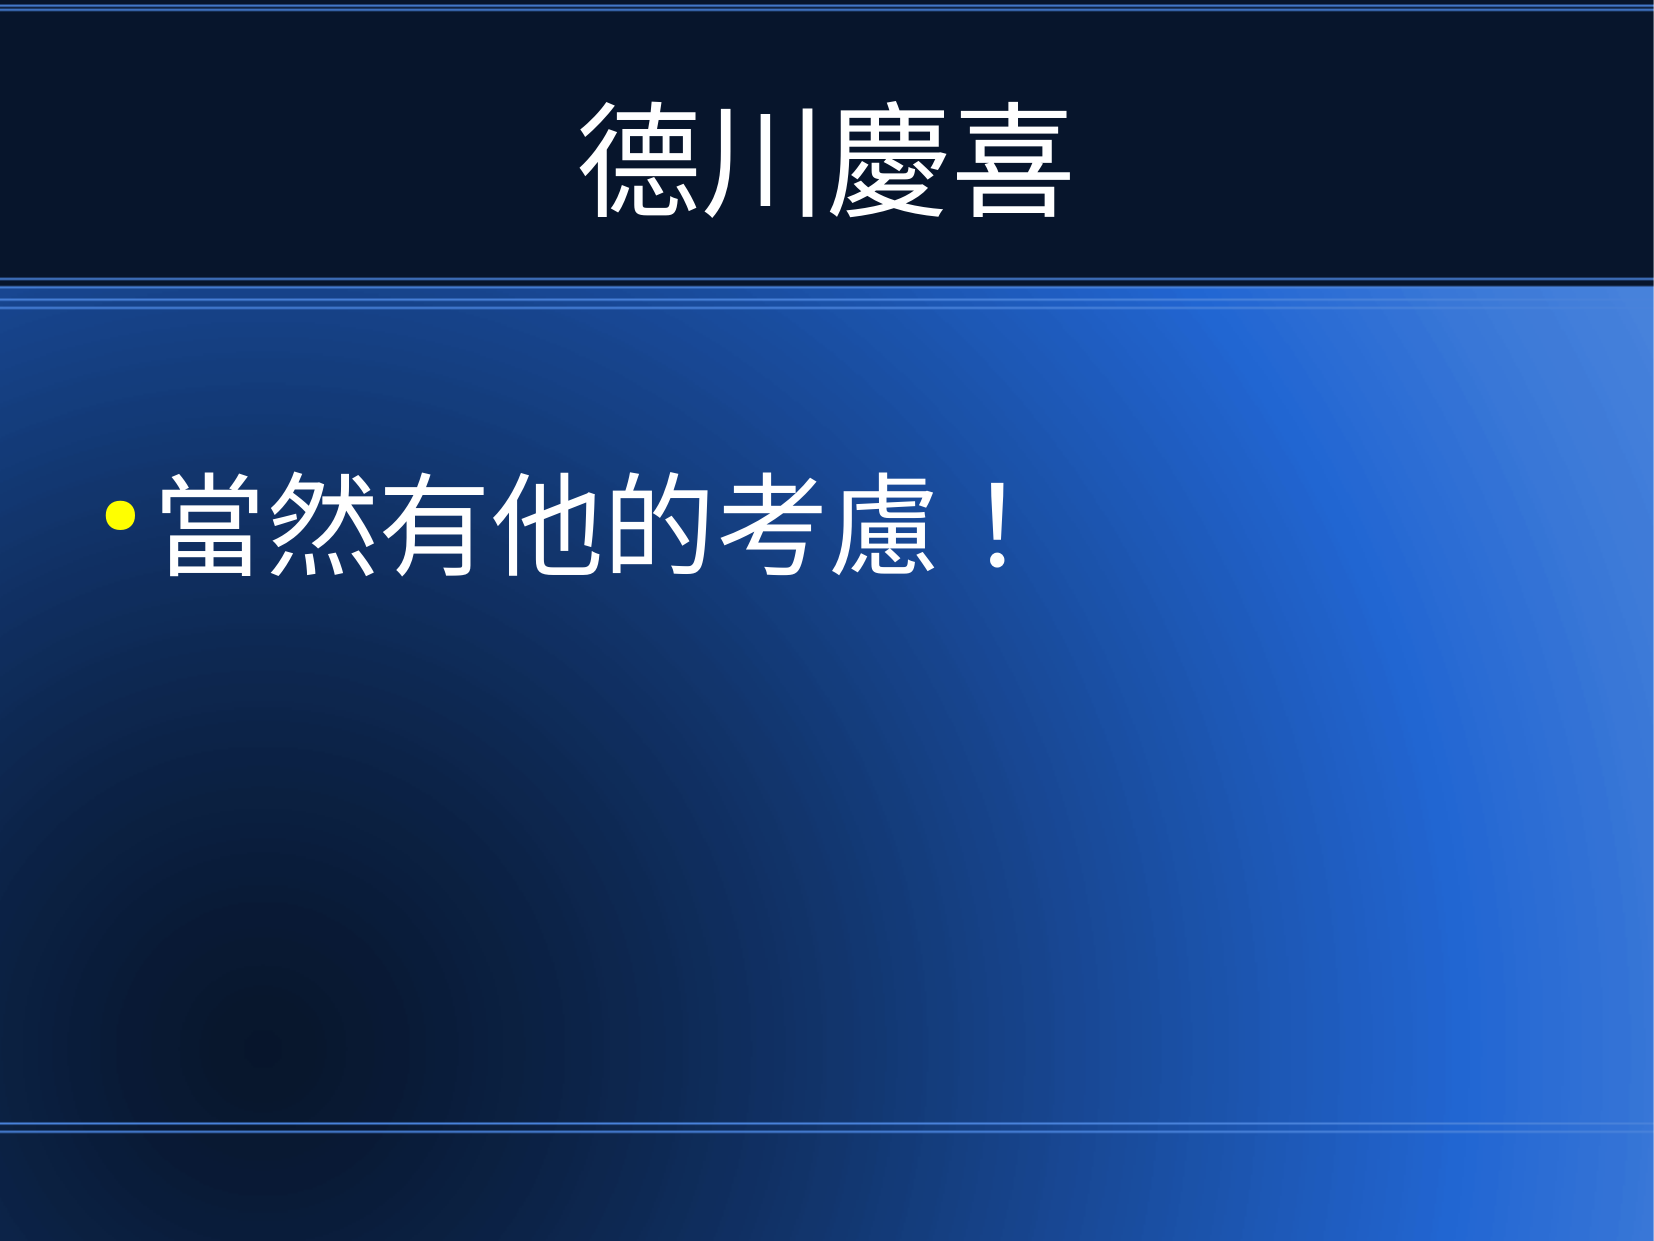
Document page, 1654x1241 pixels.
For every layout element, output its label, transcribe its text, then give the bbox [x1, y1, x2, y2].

list 當然有他的考慮！ [82, 355, 1571, 1241]
picture [0, 0, 1654, 1241]
title 德川慶喜 [82, 49, 1571, 257]
